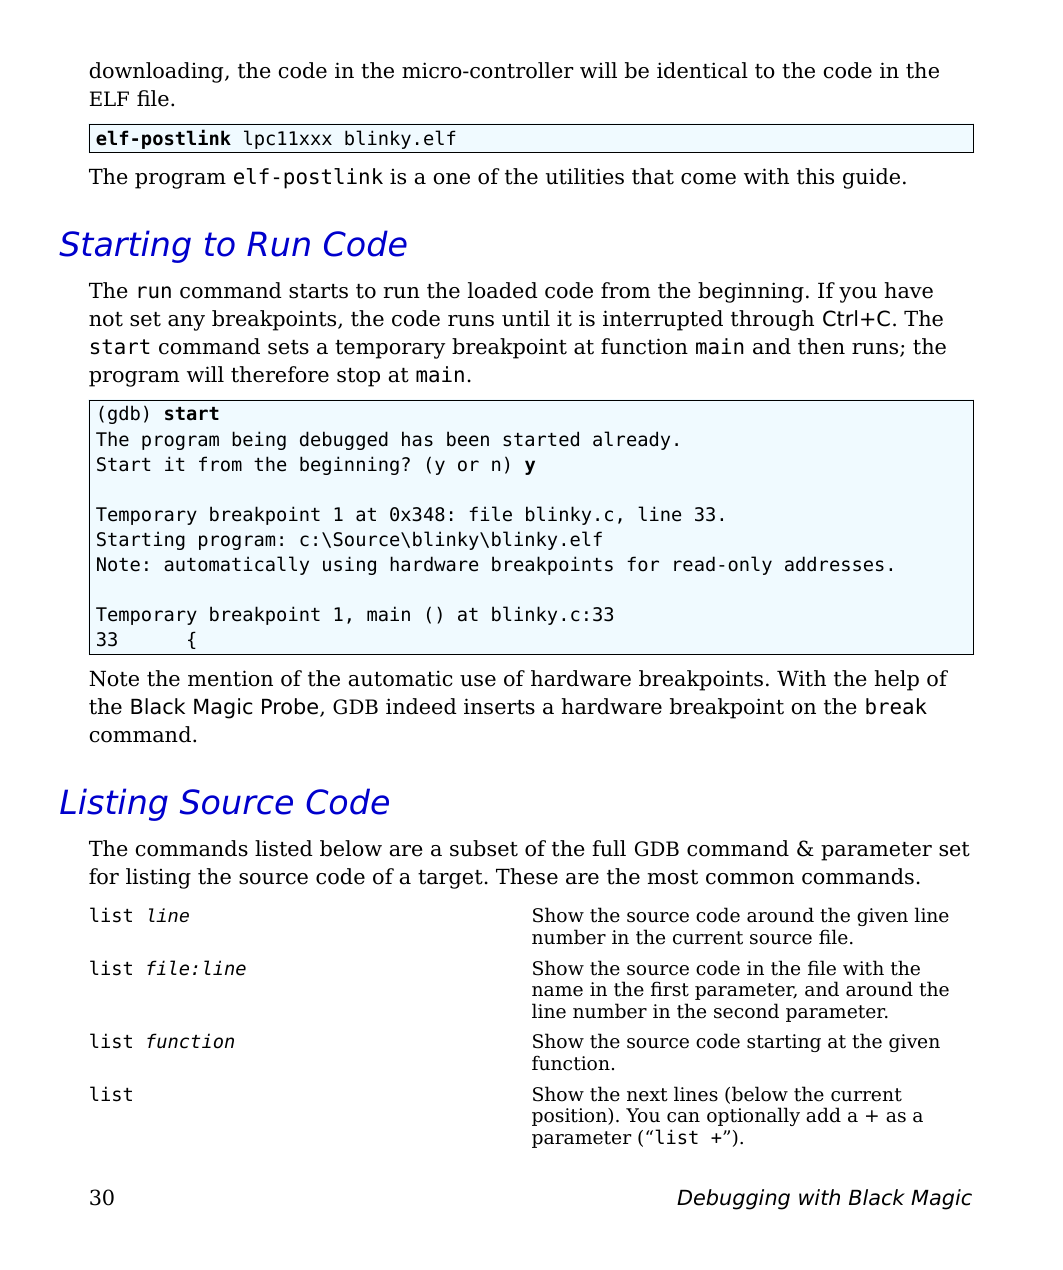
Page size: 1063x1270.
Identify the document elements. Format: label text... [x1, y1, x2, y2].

text Starting program: c:\Source\blinky\blinky.elf [90, 525, 973, 550]
text downloading, the code in the micro-controller will be identical to the code in the ELF file. [88, 59, 974, 111]
text The commands listed below are a subset of the full GDB command & parameter set for listing the source code of a target. These are the most common commands. [88, 837, 974, 889]
text elf-postlink lpc11xxx blinky.elf [90, 125, 973, 152]
subtitle Listing Source Code [59, 783, 974, 822]
text Note: automatically using hardware breakpoints for read-only addresses. [90, 550, 973, 575]
text Temporary breakpoint 1 at 0x348: file blinky.c, line 33. [90, 500, 973, 525]
table_header list line [89, 901, 531, 953]
subtitle Starting to Run Code [59, 226, 974, 264]
table_cell list [89, 1080, 531, 1153]
text Start it from the beginning? (y or n) y [90, 450, 973, 475]
text Temporary breakpoint 1, main () at blinky.c:33 [90, 600, 973, 625]
text The run command starts to run the loaded code from the beginning. If you have not set any breakpoints, the code runs until it is interrupted through Ctrl+C. The start command sets a temporary breakpoint at function main and then runs; the program will therefore stop at main. [88, 279, 974, 387]
text (gdb) start [90, 401, 973, 424]
text Note the mention of the automatic use of hardware breakpoints. With the help of the Black Magic Probe, GDB indeed inserts a hardware breakpoint on the break command. [88, 667, 974, 747]
text The program elf-postlink is a one of the utilities that come with this guide. [88, 165, 974, 190]
table_cell list file:line [89, 954, 531, 1027]
table_header Show the source code around the given line number in the current source file. [531, 901, 974, 953]
table_cell list function [89, 1028, 531, 1079]
table_cell Show the source code starting at the given function. [531, 1028, 974, 1079]
table_cell Show the source code in the file with the name in the first parameter, and around the line number in the second parameter. [531, 954, 974, 1027]
text The program being debugged has been started already. [90, 424, 973, 450]
text 33 { [90, 625, 973, 654]
table_cell Show the next lines (below the current position). You can optionally add a + as a parameter (“list +”). [531, 1080, 974, 1153]
